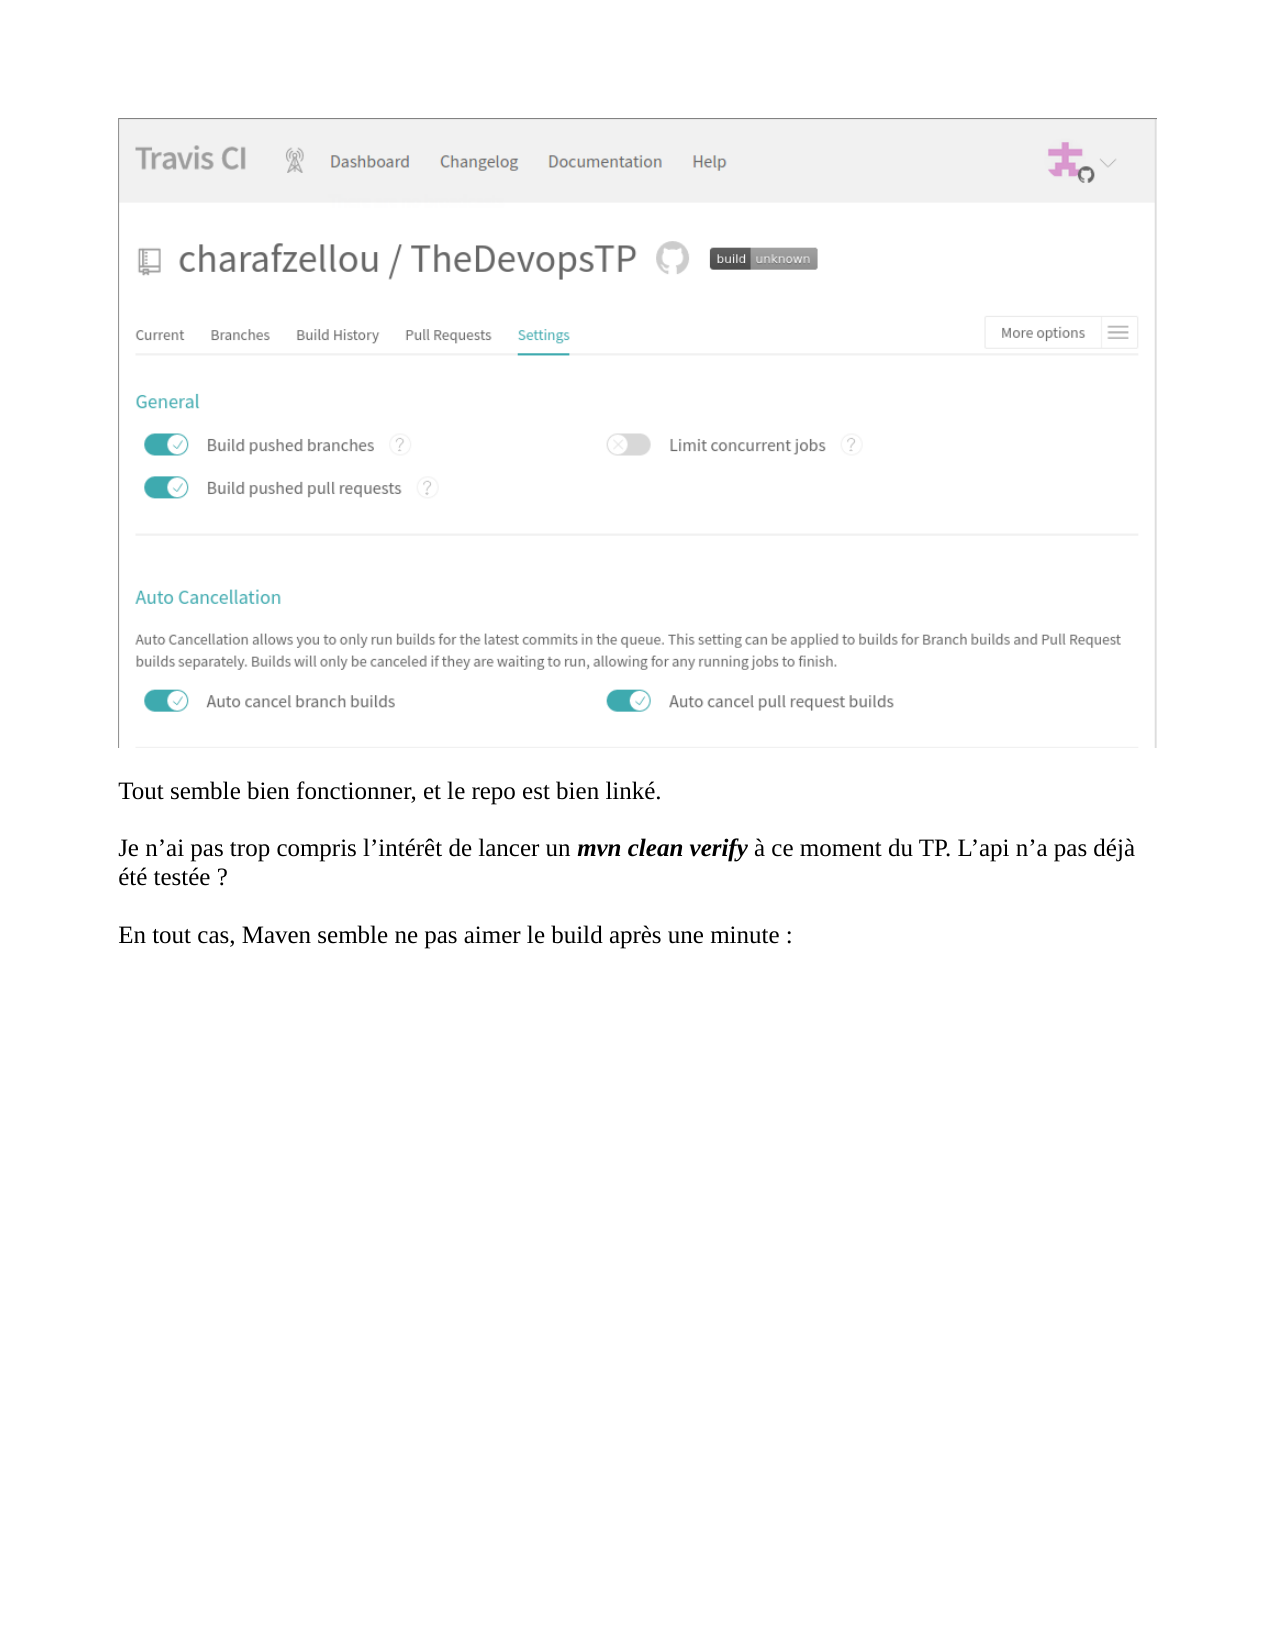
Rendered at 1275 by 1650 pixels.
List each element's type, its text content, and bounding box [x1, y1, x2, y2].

text En tout cas, Maven semble ne pas aimer le build après une minute : [118, 920, 1157, 948]
text Tout semble bien fonctionner, et le repo est bien linké. [118, 776, 1157, 805]
picture [118, 118, 1157, 748]
text Je n’ai pas trop compris l’intérêt de lancer un mvn clean verify à ce moment du TP. L’api n’a pas déjà été testée ? [118, 833, 1157, 891]
